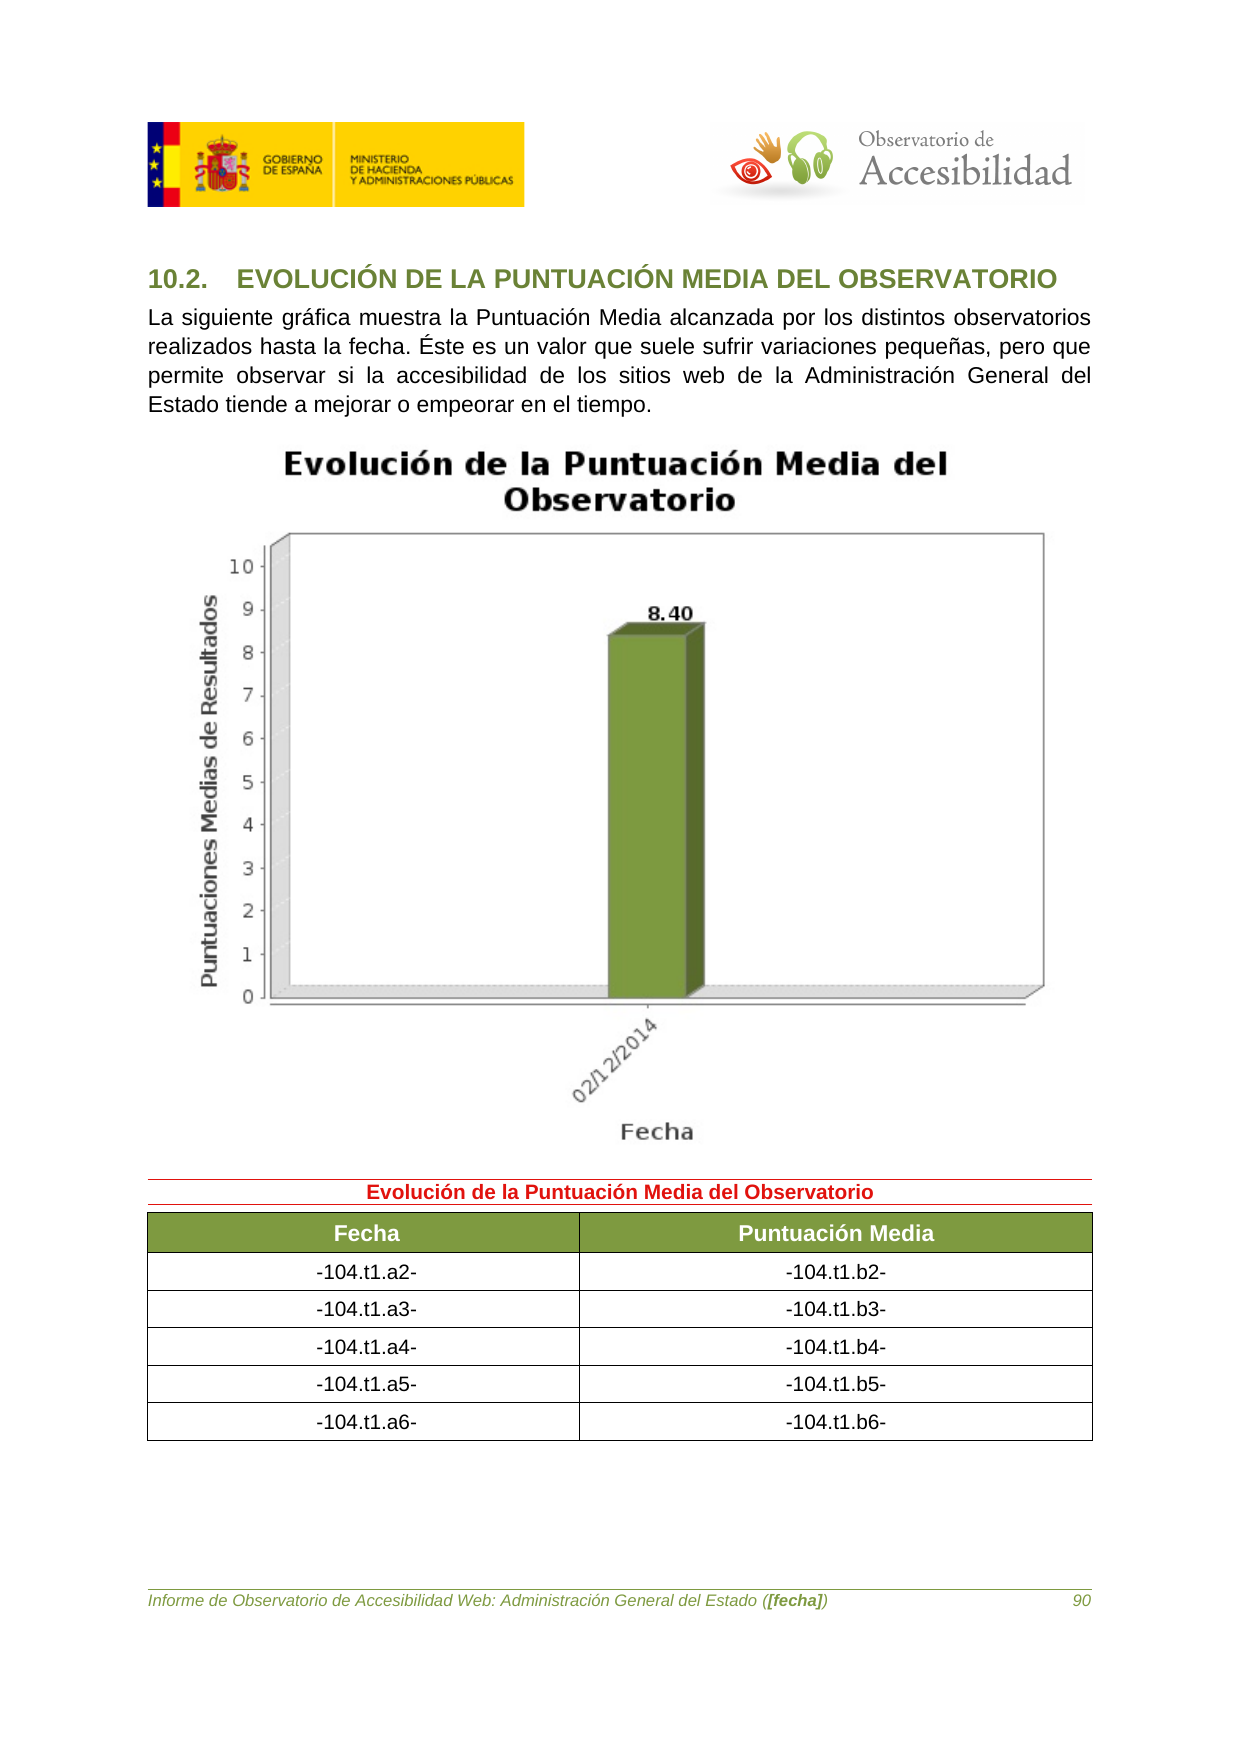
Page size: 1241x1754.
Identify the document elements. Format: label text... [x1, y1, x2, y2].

table_cell -104.t1.a2- [148, 1253, 579, 1290]
table_cell -104.t1.b5- [580, 1366, 1092, 1402]
table_header Fecha [148, 1213, 579, 1252]
picture [710, 122, 1086, 205]
table_cell -104.t1.a6- [148, 1403, 579, 1440]
picture [147, 122, 525, 207]
table_cell -104.t1.b4- [580, 1328, 1092, 1365]
table_cell -104.t1.b2- [580, 1253, 1092, 1290]
table_header Puntuación Media [580, 1213, 1092, 1252]
table_cell -104.t1.b6- [580, 1403, 1092, 1440]
table_cell -104.t1.b3- [580, 1291, 1092, 1327]
list Evolución de la Puntuación Media del Observatorio [148, 263, 1092, 294]
table_cell -104.t1.a4- [148, 1328, 579, 1365]
picture [178, 444, 1062, 1154]
text La siguiente gráfica muestra la Puntuación Media alcanzada por los distintos observatorios realizados hasta la fecha. Éste es un valor que suele sufrir variaciones pequeñas, pero que permite observar si la accesibilidad de los sitios web de la Administración General del Estado tiende a mejorar o empeorar en el tiempo. [148, 304, 1092, 417]
text Evolución de la Puntuación Media del Observatorio [148, 1180, 1092, 1204]
table_cell -104.t1.a5- [148, 1366, 579, 1402]
table_cell -104.t1.a3- [148, 1291, 579, 1327]
